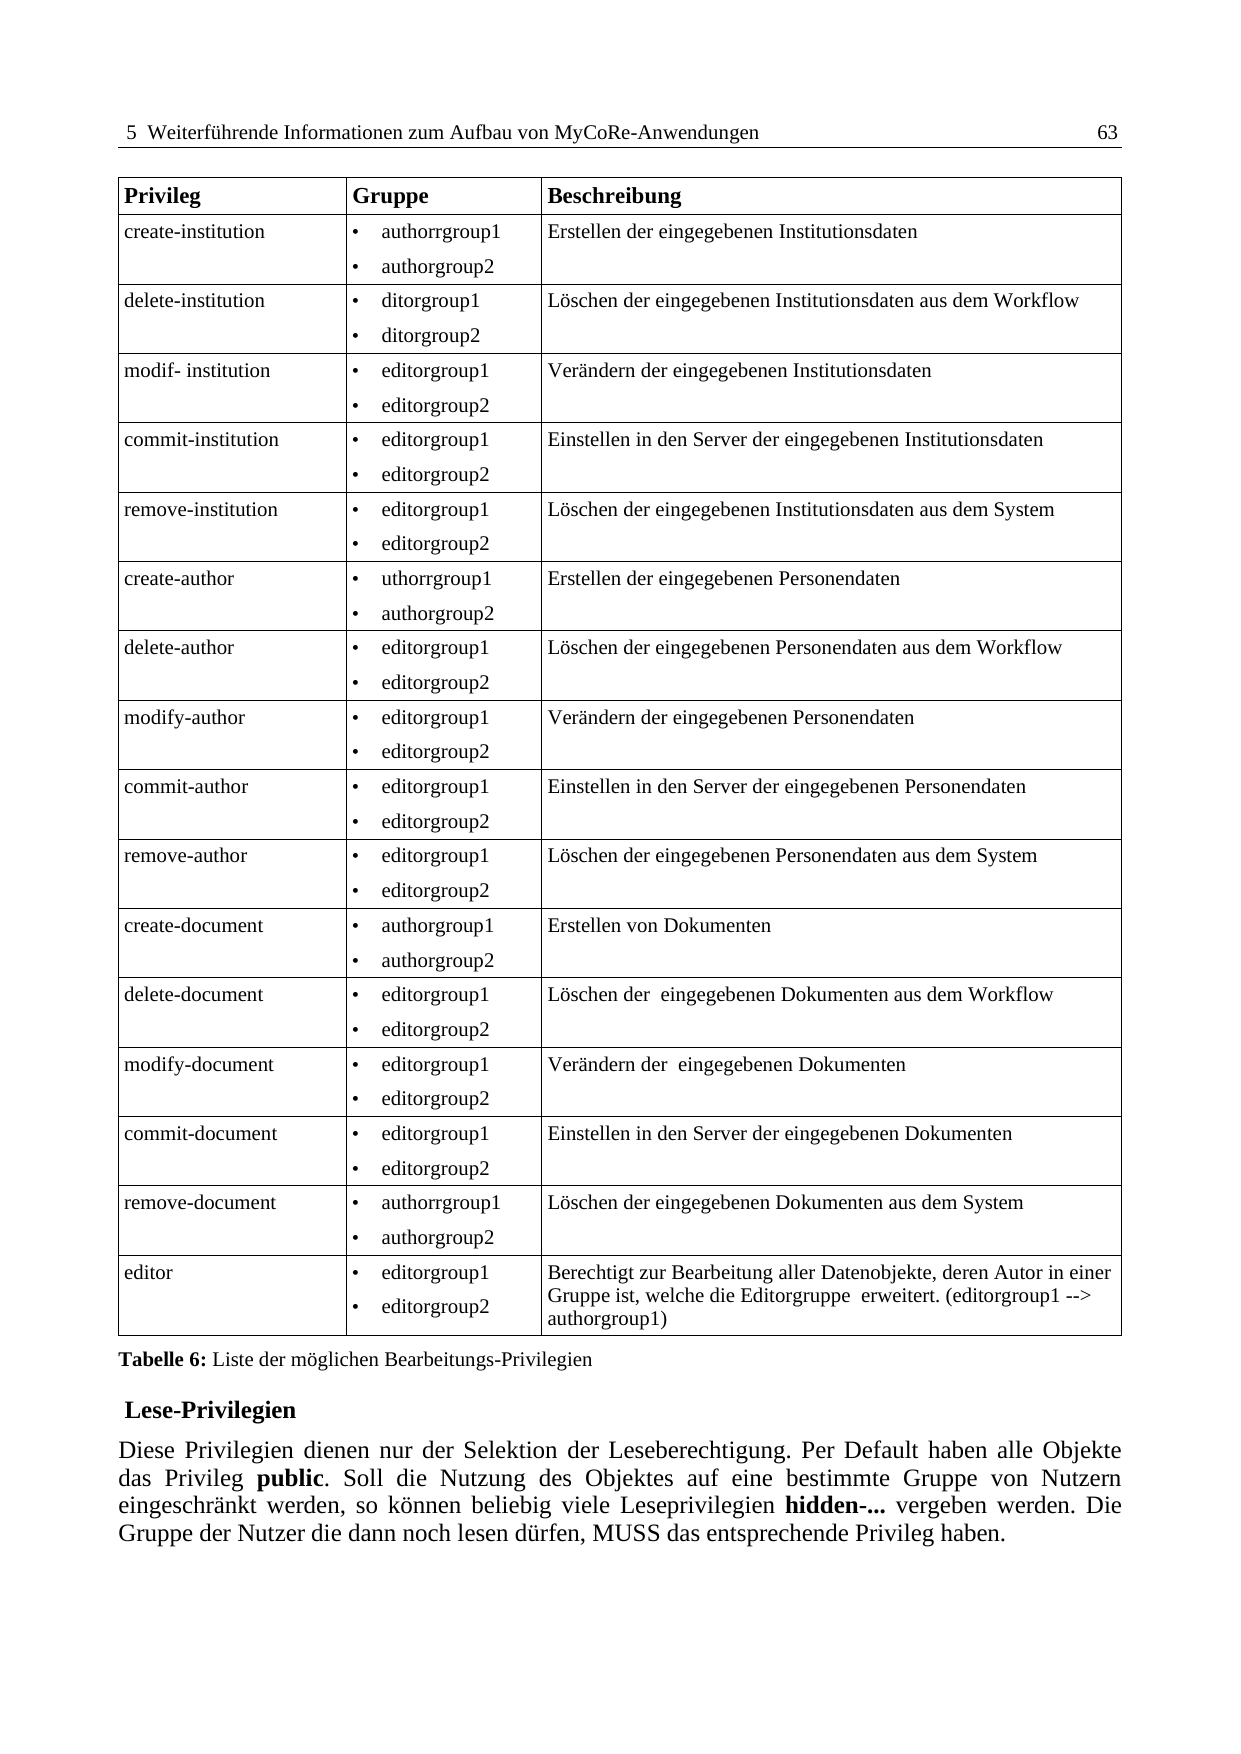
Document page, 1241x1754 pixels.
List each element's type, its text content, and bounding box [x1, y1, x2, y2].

table_header Beschreibung [542, 178, 1121, 214]
table_cell Löschen der eingegebenen Institutionsdaten aus dem Workflow [542, 285, 1121, 353]
table_cell Verändern der eingegebenen Personendaten [542, 701, 1121, 769]
table_cell editorgroup1 editorgroup2 [347, 354, 541, 422]
table_cell Löschen der eingegebenen Dokumenten aus dem System [542, 1186, 1121, 1255]
table_cell commit-author [119, 770, 346, 839]
text Tabelle 6: Liste der möglichen Bearbeitungs-Privilegien [118, 1348, 1122, 1371]
table_cell Berechtigt zur Bearbeitung aller Datenobjekte, deren Autor in einer Gruppe ist, welche die Editorgruppe erweitert. (editorgroup1 --> authorgroup1) [542, 1256, 1121, 1335]
table_cell delete-author [119, 631, 346, 700]
text Diese Privilegien dienen nur der Selektion der Leseberechtigung. Per Default haben alle Objekte das Privileg public. Soll die Nutzung des Objektes auf eine bestimmte Gruppe von Nutzern eingeschränkt werden, so können beliebig viele Leseprivilegien hidden-... vergeben werden. Die Gruppe der Nutzer die dann noch lesen dürfen, MUSS das entsprechende Privileg haben. [118, 1436, 1122, 1547]
table_cell Erstellen von Dokumenten [542, 909, 1121, 977]
table_cell remove-institution [119, 493, 346, 561]
table_cell delete-institution [119, 285, 346, 353]
table_cell uthorrgroup1 authorgroup2 [347, 562, 541, 630]
table_cell editorgroup1 editorgroup2 [347, 840, 541, 908]
table_cell editor [119, 1256, 346, 1335]
table_cell remove-document [119, 1186, 346, 1255]
table_cell delete-document [119, 978, 346, 1047]
table_cell Erstellen der eingegebenen Personendaten [542, 562, 1121, 630]
table_cell Löschen der eingegebenen Personendaten aus dem Workflow [542, 631, 1121, 700]
table_header Gruppe [347, 178, 541, 214]
table_cell Erstellen der eingegebenen Institutionsdaten [542, 215, 1121, 284]
table_cell create-institution [119, 215, 346, 284]
table_cell Verändern der eingegebenen Institutionsdaten [542, 354, 1121, 422]
table_cell editorgroup1 editorgroup2 [347, 1117, 541, 1185]
table_cell Löschen der eingegebenen Dokumenten aus dem Workflow [542, 978, 1121, 1047]
subtitle Lese-Privilegien [118, 1396, 1122, 1424]
table_cell create-author [119, 562, 346, 630]
table_cell modify-author [119, 701, 346, 769]
table_cell create-document [119, 909, 346, 977]
table_cell commit-institution [119, 423, 346, 492]
table_cell editorgroup1 editorgroup2 [347, 701, 541, 769]
table_cell Löschen der eingegebenen Personendaten aus dem System [542, 840, 1121, 908]
table_cell Einstellen in den Server der eingegebenen Dokumenten [542, 1117, 1121, 1185]
table_cell commit-document [119, 1117, 346, 1185]
table_cell authorrgroup1 authorgroup2 [347, 1186, 541, 1255]
table_cell authorgroup1 authorgroup2 [347, 909, 541, 977]
table_cell editorgroup1 editorgroup2 [347, 423, 541, 492]
table_cell Einstellen in den Server der eingegebenen Personendaten [542, 770, 1121, 839]
table_cell remove-author [119, 840, 346, 908]
table_cell editorgroup1 editorgroup2 [347, 770, 541, 839]
table_cell editorgroup1 editorgroup2 [347, 631, 541, 700]
table_cell modify-document [119, 1048, 346, 1116]
table_cell Einstellen in den Server der eingegebenen Institutionsdaten [542, 423, 1121, 492]
table_cell Löschen der eingegebenen Institutionsdaten aus dem System [542, 493, 1121, 561]
table_cell modif- institution [119, 354, 346, 422]
table_cell ditorgroup1 ditorgroup2 [347, 285, 541, 353]
table_cell editorgroup1 editorgroup2 [347, 1048, 541, 1116]
table_cell editorgroup1 editorgroup2 [347, 978, 541, 1047]
table_cell Verändern der eingegebenen Dokumenten [542, 1048, 1121, 1116]
table_header Privileg [119, 178, 346, 214]
table_cell authorrgroup1 authorgroup2 [347, 215, 541, 284]
table_cell editorgroup1 editorgroup2 [347, 493, 541, 561]
table_cell editorgroup1 editorgroup2 [347, 1256, 541, 1335]
